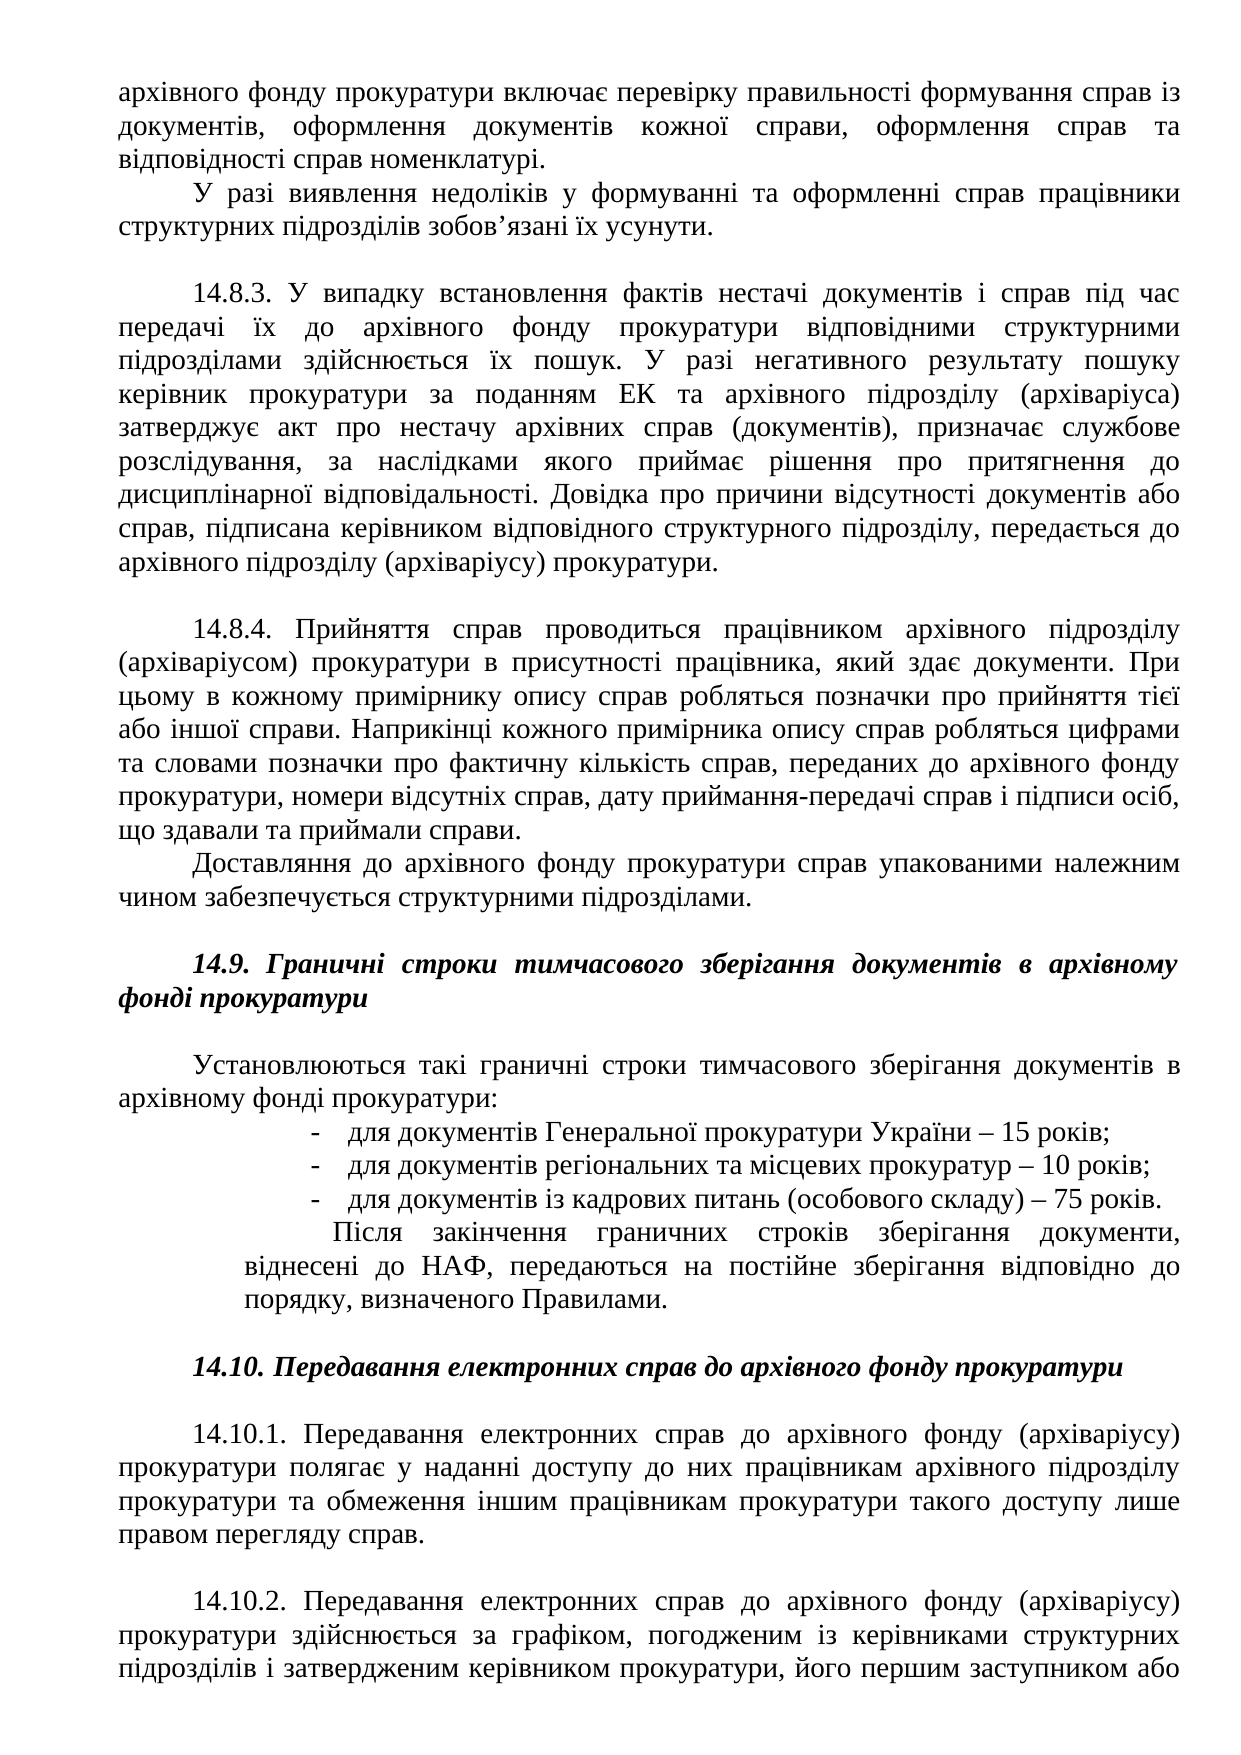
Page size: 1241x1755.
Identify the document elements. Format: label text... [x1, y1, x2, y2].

text 14.8.3. У випадку встановлення фактів нестачі документів і справ під час передачі їх до архівного фонду прокуратури відповідними структурними підрозділами здійснюється їх пошук. У разі негативного результату пошуку керівник прокуратури за поданням ЕК та архівного підрозділу (архіваріуса) затверджує акт про нестачу архівних справ (документів), призначає службове розслідування, за наслідками якого приймає рішення про притягнення до дисциплінарної відповідальності. Довідка про причини відсутності документів або справ, підписана керівником відповідного структурного підрозділу, передається до архівного підрозділу (архіваріусу) прокуратури. [118, 275, 1181, 577]
text Доставляння до архівного фонду прокуратури справ упакованими належним чином забезпечується структурними підрозділами. [118, 846, 1181, 913]
list для документів із кадрових питань (особового складу) – 75 років. [310, 1181, 1181, 1214]
list для документів регіональних та місцевих прокуратур – 10 років; [310, 1147, 1181, 1181]
text 14.10.1. Передавання електронних справ до архівного фонду (архіваріусу) прокуратури полягає у наданні доступу до них працівникам архівного підрозділу прокуратури та обмеження іншим працівникам прокуратури такого доступу лише правом перегляду справ. [118, 1416, 1181, 1550]
text 14.8.4. Прийняття справ проводиться працівником архівного підрозділу (архіваріусом) прокуратури в присутності працівника, який здає документи. При цьому в кожному примірнику опису справ робляться позначки про прийняття тієї або іншої справи. Наприкінці кожного примірника опису справ робляться цифрами та словами позначки про фактичну кількість справ, переданих до архівного фонду прокуратури, номери відсутніх справ, дату приймання-передачі справ і підписи осіб, що здавали та приймали справи. [118, 611, 1181, 846]
list для документів Генеральної прокуратури України – 15 років; [310, 1114, 1181, 1147]
text Установлюються такі граничні строки тимчасового зберігання документів в архівному фонді прокуратури: [118, 1047, 1181, 1114]
text архівного фонду прокуратури включає перевірку правильності формування справ із документів, оформлення документів кожної справи, оформлення справ та відповідності справ номенклатурі. [118, 74, 1181, 175]
text 14.10. Передавання електронних справ до архівного фонду прокуратури [118, 1349, 1181, 1382]
text 14.9. Граничні строки тимчасового зберігання документів в архівному фонді прокуратури [118, 946, 1181, 1013]
text 14.10.2. Передавання електронних справ до архівного фонду (архіваріусу) прокуратури здійснюється за графіком, погодженим із керівниками структурних підрозділів і затвердженим керівником прокуратури, його першим заступником або [118, 1583, 1181, 1684]
text У разі виявлення недоліків у формуванні та оформленні справ працівники структурних підрозділів зобов’язані їх усунути. [118, 175, 1181, 242]
text Після закінчення граничних строків зберігання документи, віднесені до НАФ, передаються на постійне зберігання відповідно до порядку, визначеного Правилами. [244, 1214, 1181, 1315]
